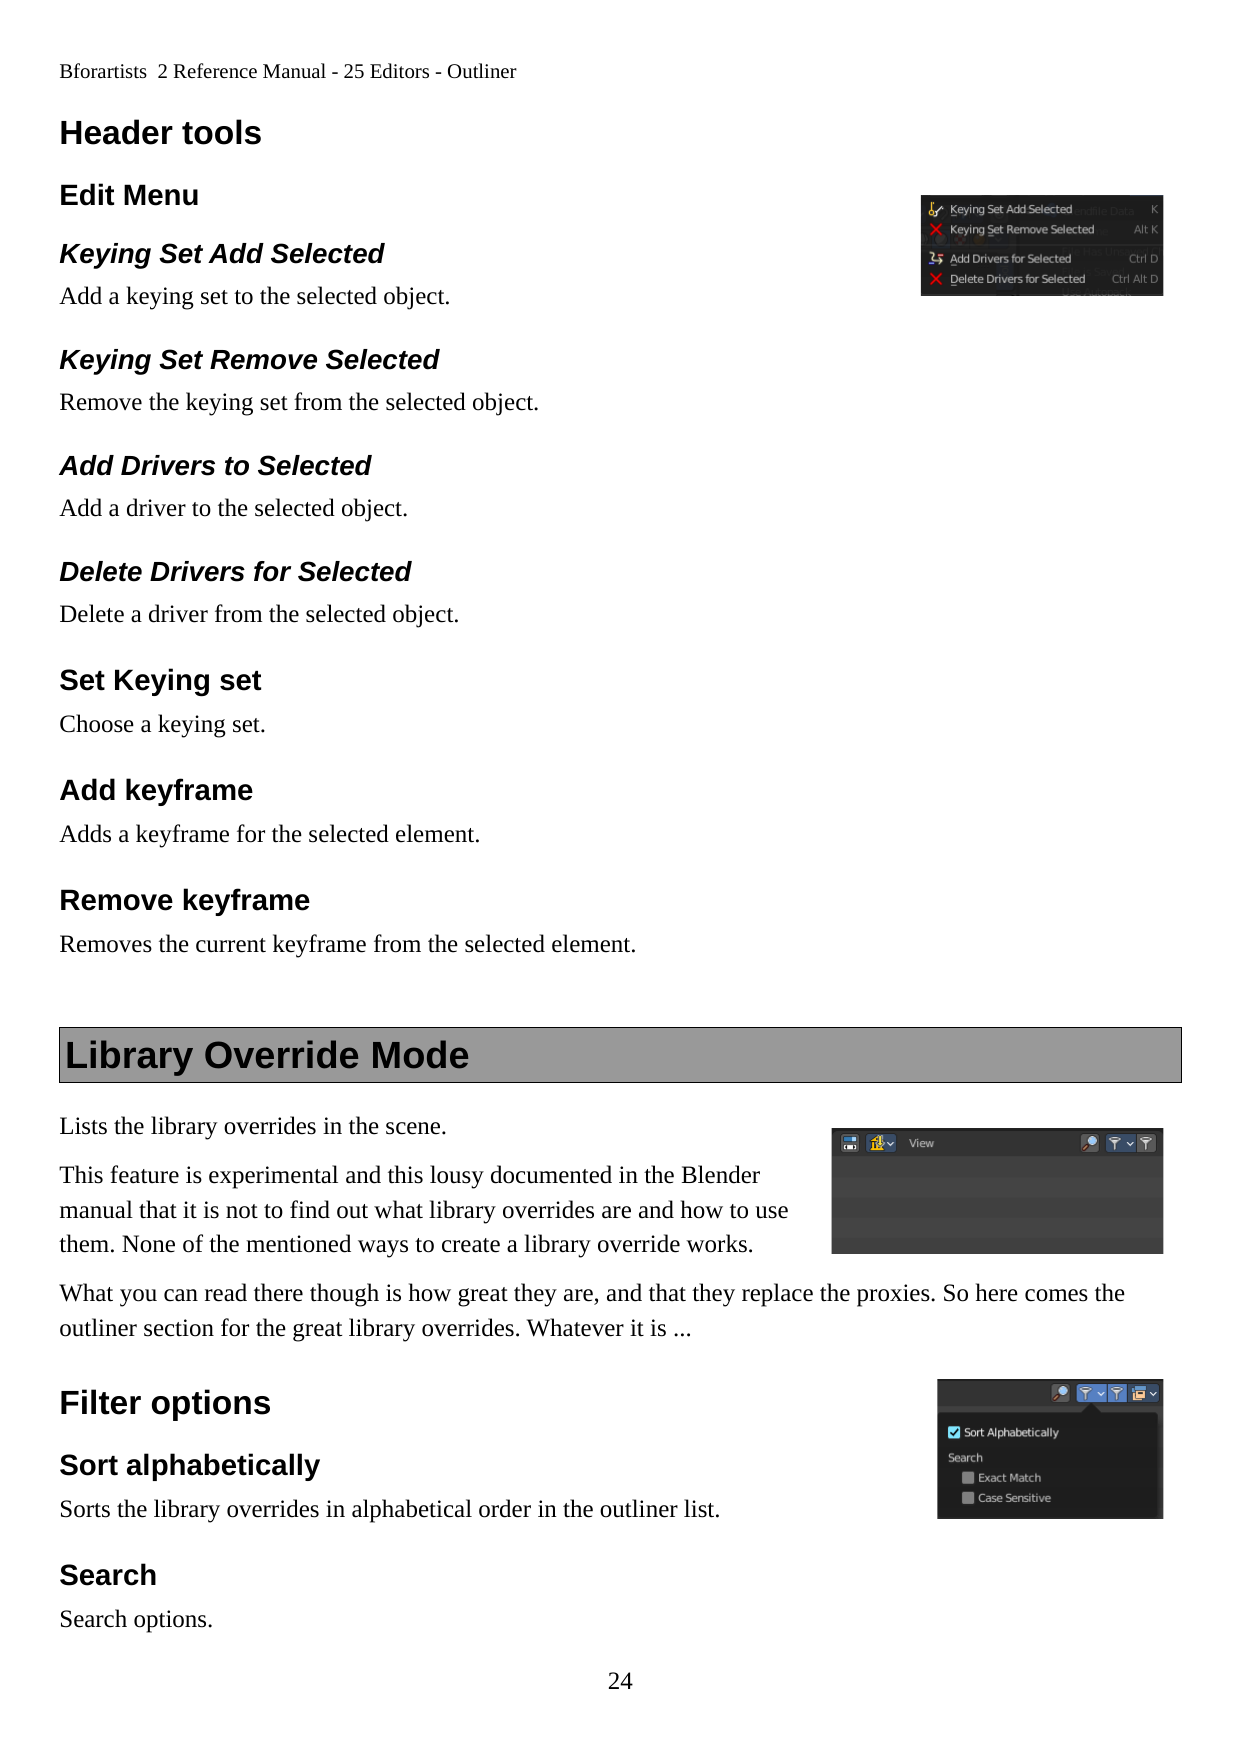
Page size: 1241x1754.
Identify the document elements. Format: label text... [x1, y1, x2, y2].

text Remove the keying set from the selected object. [59, 387, 1181, 416]
text Add a driver to the selected object. [59, 493, 1181, 522]
subtitle [1164, 1383, 1181, 1421]
subtitle Edit Menu [59, 178, 1181, 212]
picture [831, 1128, 1164, 1254]
subtitle [1164, 1448, 1181, 1482]
subtitle Keying Set Remove Selected [59, 343, 1181, 375]
subtitle Header tools [59, 113, 1181, 151]
text Delete a driver from the selected object. [59, 599, 1181, 628]
subtitle Sort alphabetically [59, 1448, 937, 1482]
picture [920, 195, 1164, 296]
text Add a keying set to the selected object. [59, 281, 1181, 310]
text Removes the current keyframe from the selected element. [59, 929, 1181, 958]
subtitle Search [59, 1558, 1181, 1592]
subtitle Delete Drivers for Selected [59, 555, 1181, 587]
text Lists the library overrides in the scene. [59, 1111, 1181, 1140]
subtitle Remove keyframe [59, 883, 1181, 916]
subtitle Keying Set Add Selected [59, 237, 920, 269]
subtitle Set Keying set [59, 663, 1181, 697]
text Choose a keying set. [59, 709, 1181, 738]
table_header Library Override Mode [60, 1028, 1181, 1082]
subtitle Filter options [59, 1383, 937, 1421]
text Sorts the library overrides in alphabetical order in the outliner list. [59, 1494, 1181, 1523]
text Search options. [59, 1604, 1181, 1633]
picture [937, 1379, 1164, 1519]
text This feature is experimental and this lousy documented in the Blender manual that it is not to find out what library overrides are and how to use them. None of the mentioned ways to create a library override works. [59, 1160, 1181, 1258]
subtitle Add keyframe [59, 773, 1181, 807]
text What you can read there though is how great they are, and that they replace the proxies. So here comes the outliner section for the great library overrides. Whatever it is ... [59, 1278, 1181, 1341]
subtitle [1164, 237, 1181, 269]
text Adds a keyframe for the selected element. [59, 819, 1181, 848]
subtitle Add Drivers to Selected [59, 449, 1181, 481]
